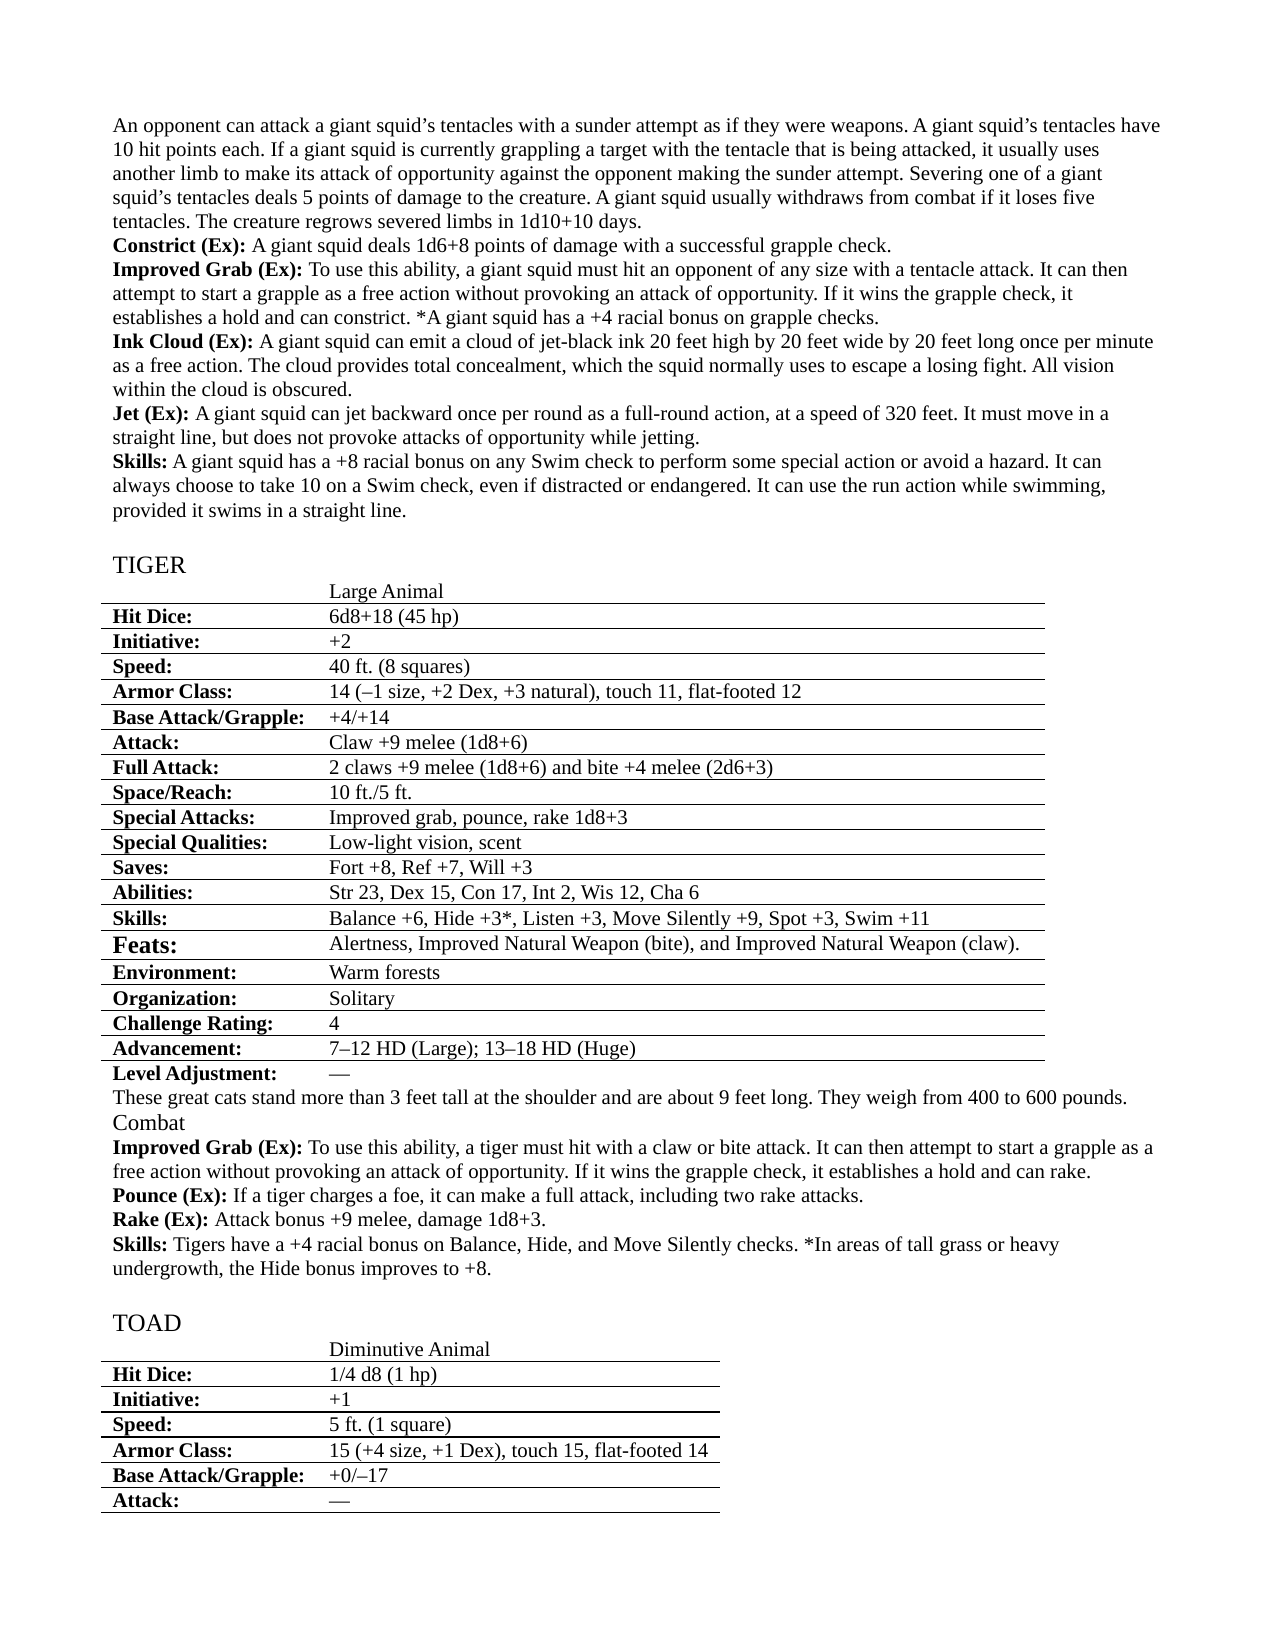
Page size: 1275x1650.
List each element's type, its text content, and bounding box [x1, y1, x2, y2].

table_cell 40 ft. (8 squares) [318, 654, 1045, 678]
table_cell +1 [318, 1387, 719, 1411]
table_cell Solitary [318, 985, 1045, 1009]
table_cell — [318, 1061, 1045, 1085]
table_cell Saves: [101, 855, 318, 879]
table_cell Challenge Rating: [101, 1011, 318, 1034]
text Pounce (Ex): If a tiger charges a foe, it can make a full attack, including two rake attacks. [112, 1183, 1162, 1207]
table_cell Initiative: [101, 629, 318, 653]
text These great cats stand more than 3 feet tall at the shoulder and are about 9 feet long. They weigh from 400 to 600 pounds. [112, 1085, 1162, 1109]
table_cell Special Qualities: [101, 830, 318, 854]
table_cell Alertness, Improved Natural Weapon (bite), and Improved Natural Weapon (claw). [318, 931, 1045, 959]
table_cell 2 claws +9 melee (1d8+6) and bite +4 melee (2d6+3) [318, 755, 1045, 779]
table_cell +0/–17 [318, 1463, 719, 1487]
text Jet (Ex): A giant squid can jet backward once per round as a full-round action, at a speed of 320 feet. It must move in a straight line, but does not provoke attacks of opportunity while jetting. [112, 401, 1162, 449]
table_cell Space/Reach: [101, 780, 318, 804]
text Combat [112, 1109, 1162, 1135]
table_cell Advancement: [101, 1036, 318, 1060]
table_cell 5 ft. (1 square) [318, 1413, 719, 1436]
table_cell Hit Dice: [101, 604, 318, 628]
table_cell 10 ft./5 ft. [318, 780, 1045, 804]
table_cell +2 [318, 629, 1045, 653]
table_cell Speed: [101, 1413, 318, 1436]
table_header Diminutive Animal [318, 1337, 719, 1361]
table_cell Armor Class: [101, 1438, 318, 1462]
table_cell Attack: [101, 730, 318, 754]
table_cell — [318, 1488, 719, 1512]
text Rake (Ex): Attack bonus +9 melee, damage 1d8+3. [112, 1207, 1162, 1231]
table_header [101, 1337, 318, 1361]
table_cell Hit Dice: [101, 1362, 318, 1386]
text Constrict (Ex): A giant squid deals 1d6+8 points of damage with a successful grapple check. [112, 233, 1162, 257]
table_cell 15 (+4 size, +1 Dex), touch 15, flat-footed 14 [318, 1438, 719, 1462]
table_cell Skills: [101, 905, 318, 929]
table_cell Str 23, Dex 15, Con 17, Int 2, Wis 12, Cha 6 [318, 880, 1045, 904]
table_cell Attack: [101, 1488, 318, 1512]
table_header Large Animal [318, 579, 1045, 603]
table_cell 7–12 HD (Large); 13–18 HD (Huge) [318, 1036, 1045, 1060]
table_cell Feats: [101, 931, 318, 959]
text Improved Grab (Ex): To use this ability, a tiger must hit with a claw or bite attack. It can then attempt to start a grapple as a free action without provoking an attack of opportunity. If it wins the grapple check, it establishes a hold and can rake. [112, 1135, 1162, 1183]
table_cell +4/+14 [318, 705, 1045, 729]
text TOAD [112, 1308, 1162, 1337]
text TIGER [112, 550, 1162, 579]
table_cell Initiative: [101, 1387, 318, 1411]
table_cell 14 (–1 size, +2 Dex, +3 natural), touch 11, flat-footed 12 [318, 680, 1045, 703]
table_cell Environment: [101, 960, 318, 984]
table_header [101, 579, 318, 603]
table_cell Speed: [101, 654, 318, 678]
table_cell Base Attack/Grapple: [101, 705, 318, 729]
table_cell Fort +8, Ref +7, Will +3 [318, 855, 1045, 879]
table_cell Special Attacks: [101, 805, 318, 829]
table_cell Base Attack/Grapple: [101, 1463, 318, 1487]
table_cell 1/4 d8 (1 hp) [318, 1362, 719, 1386]
text Skills: Tigers have a +4 racial bonus on Balance, Hide, and Move Silently checks. *In areas of tall grass or heavy undergrowth, the Hide bonus improves to +8. [112, 1231, 1162, 1279]
text Skills: A giant squid has a +8 racial bonus on any Swim check to perform some special action or avoid a hazard. It can always choose to take 10 on a Swim check, even if distracted or endangered. It can use the run action while swimming, provided it swims in a straight line. [112, 449, 1162, 522]
table_cell Organization: [101, 985, 318, 1009]
table_cell Claw +9 melee (1d8+6) [318, 730, 1045, 754]
table_cell 6d8+18 (45 hp) [318, 604, 1045, 628]
table_cell Low-light vision, scent [318, 830, 1045, 854]
table_cell Improved grab, pounce, rake 1d8+3 [318, 805, 1045, 829]
table_cell Full Attack: [101, 755, 318, 779]
table_cell Balance +6, Hide +3*, Listen +3, Move Silently +9, Spot +3, Swim +11 [318, 905, 1045, 929]
text Ink Cloud (Ex): A giant squid can emit a cloud of jet-black ink 20 feet high by 20 feet wide by 20 feet long once per minute as a free action. The cloud provides total concealment, which the squid normally uses to escape a losing fight. All vision within the cloud is obscured. [112, 329, 1162, 401]
table_cell 4 [318, 1011, 1045, 1034]
table_cell Warm forests [318, 960, 1045, 984]
text An opponent can attack a giant squid’s tentacles with a sunder attempt as if they were weapons. A giant squid’s tentacles have 10 hit points each. If a giant squid is currently grappling a target with the tentacle that is being attacked, it usually uses another limb to make its attack of opportunity against the opponent making the sunder attempt. Severing one of a giant squid’s tentacles deals 5 points of damage to the creature. A giant squid usually withdraws from combat if it loses five tentacles. The creature regrows severed limbs in 1d10+10 days. [112, 112, 1162, 233]
text Improved Grab (Ex): To use this ability, a giant squid must hit an opponent of any size with a tentacle attack. It can then attempt to start a grapple as a free action without provoking an attack of opportunity. If it wins the grapple check, it establishes a hold and can constrict. *A giant squid has a +4 racial bonus on grapple checks. [112, 257, 1162, 329]
table_cell Armor Class: [101, 680, 318, 703]
table_cell Abilities: [101, 880, 318, 904]
table_cell Level Adjustment: [101, 1061, 318, 1085]
